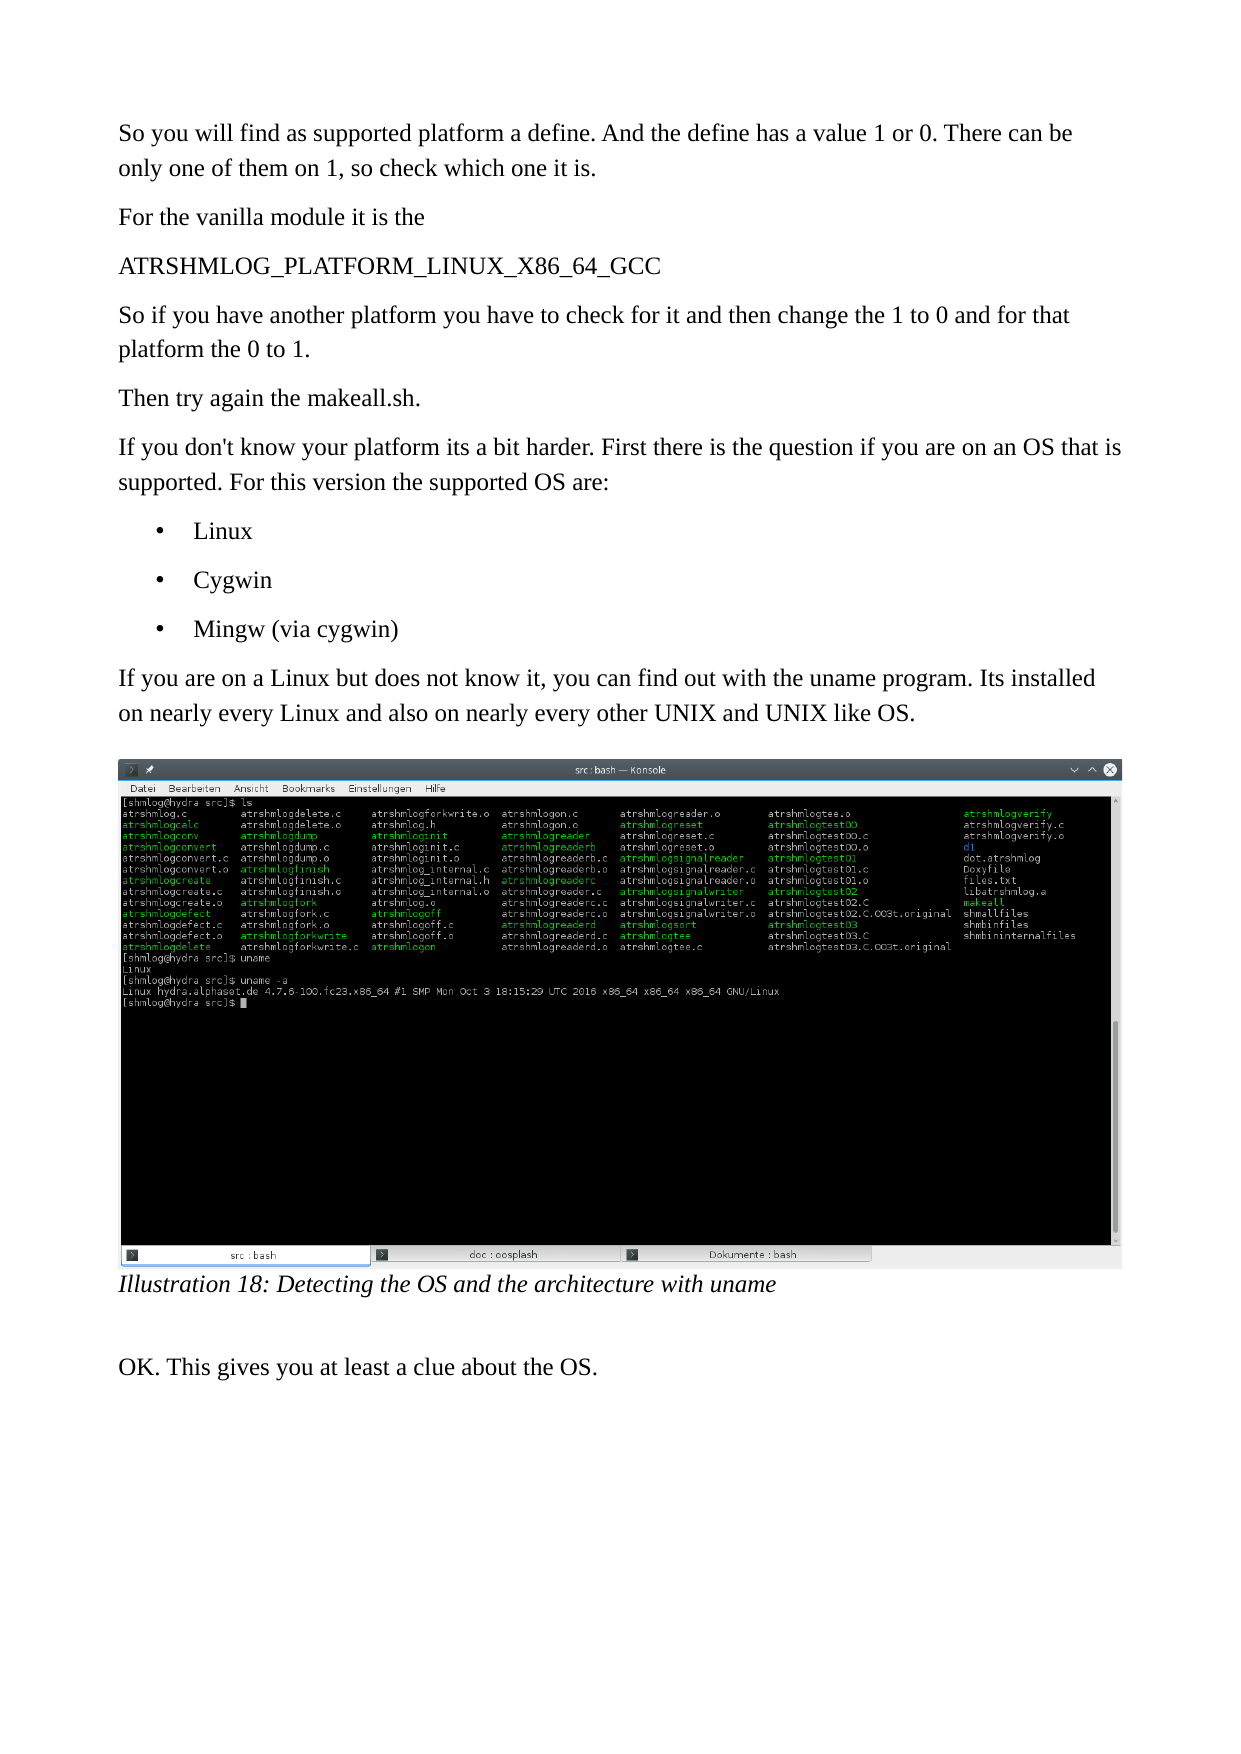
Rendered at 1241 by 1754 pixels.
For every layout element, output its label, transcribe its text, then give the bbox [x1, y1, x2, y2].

list Mingw (via cygwin) [156, 614, 1122, 643]
text So if you have another platform you have to check for it and then change the 1 to 0 and for that platform the 0 to 1. [118, 300, 1122, 363]
text Illustration 18: Detecting the OS and the architecture with uname [118, 1269, 1122, 1298]
text If you don't know your platform its a bit harder. First there is the question if you are on an OS that is supported. For this version the supported OS are: [118, 432, 1122, 496]
text So you will find as supported platform a define. And the define has a value 1 or 0. There can be only one of them on 1, so check which one it is. [118, 118, 1122, 181]
text ATRSHMLOG_PLATFORM_LINUX_X86_64_GCC [118, 251, 1122, 279]
list Linux [156, 516, 1122, 545]
text OK. This gives you at least a clue about the OS. [118, 1352, 1122, 1381]
text For the vanilla module it is the [118, 202, 1122, 230]
text Then try again the makeall.sh. [118, 383, 1122, 412]
picture [118, 759, 1123, 1269]
list Cygwin [156, 565, 1122, 594]
text If you are on a Linux but does not know it, you can find out with the uname program. Its installed on nearly every Linux and also on nearly every other UNIX and UNIX like OS. [118, 663, 1122, 726]
